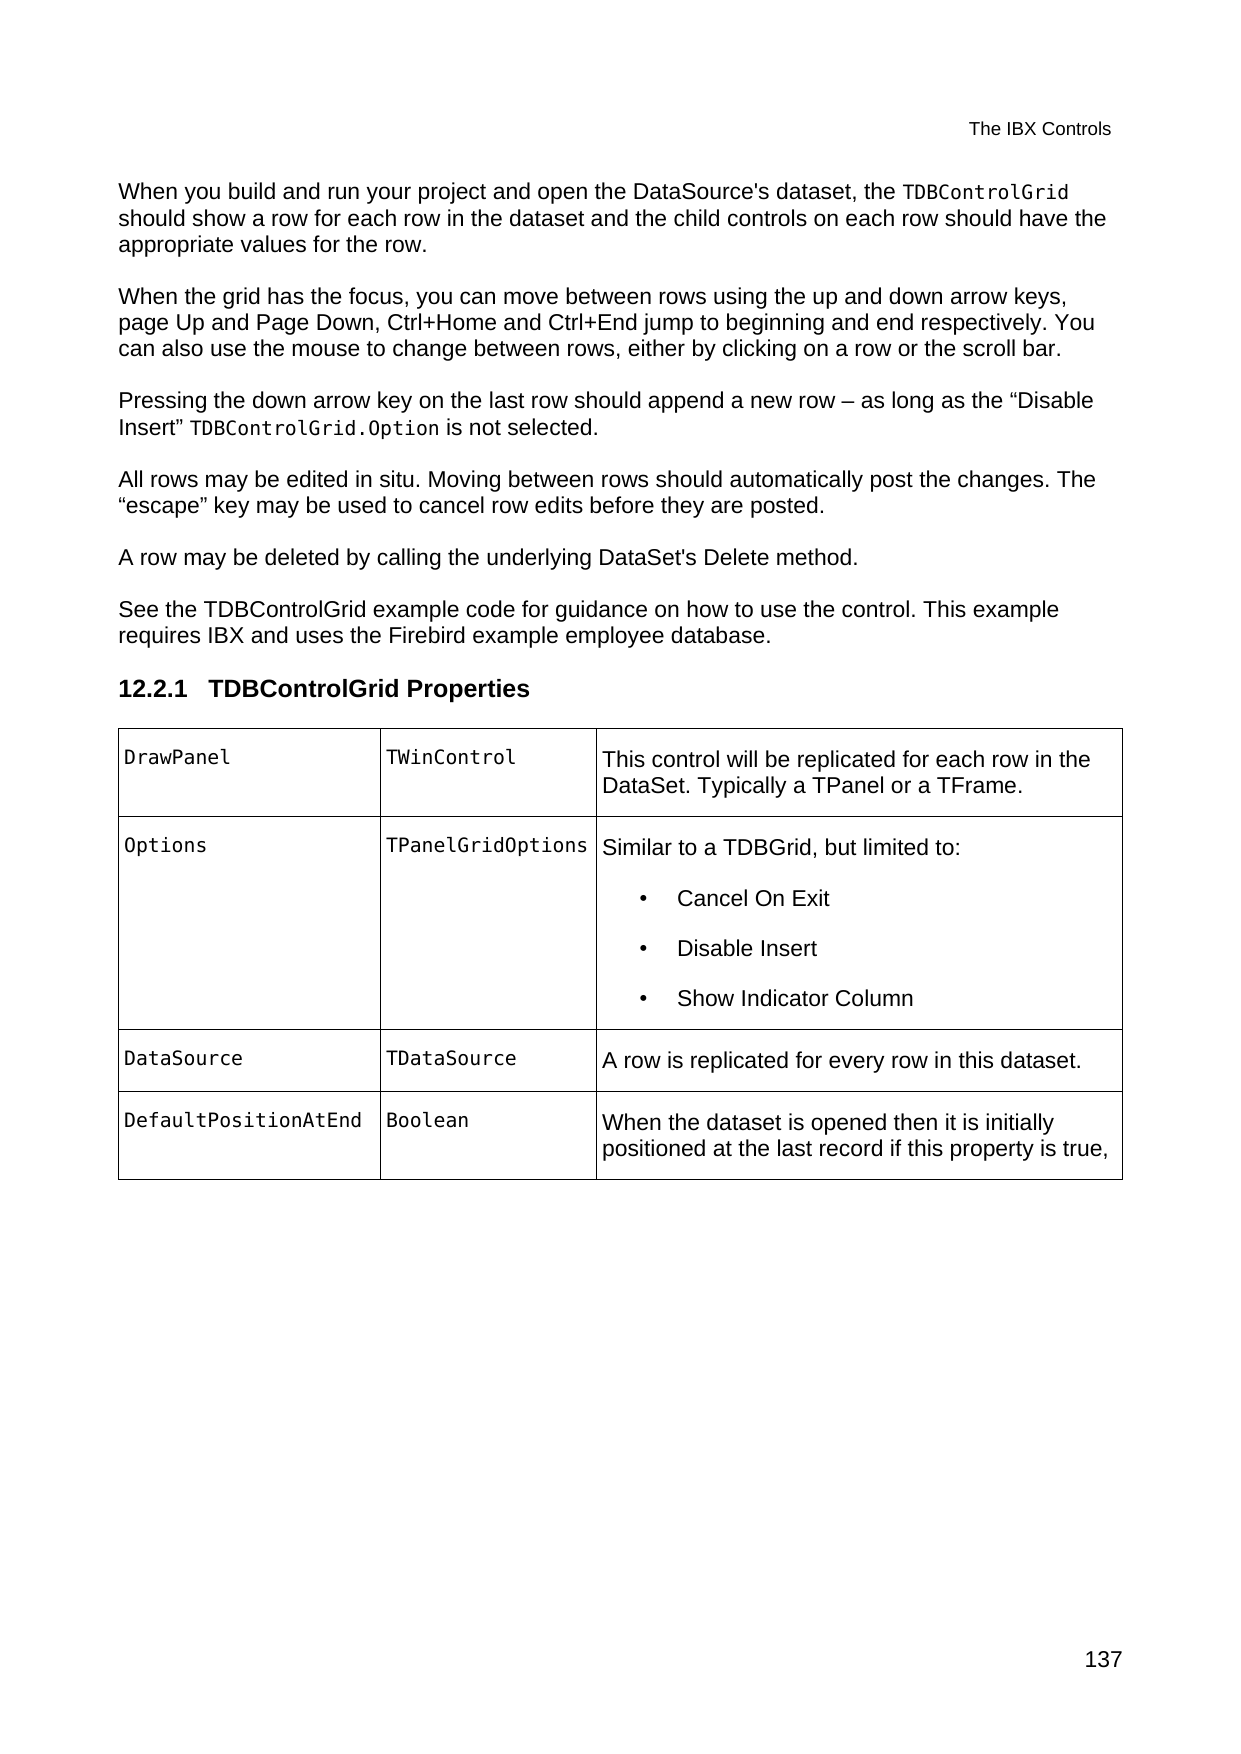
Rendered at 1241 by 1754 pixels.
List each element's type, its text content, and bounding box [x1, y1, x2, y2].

table_cell Boolean [381, 1092, 596, 1179]
table_cell Similar to a TDBGrid, but limited to: Cancel On Exit Disable Insert Show Indicator Column [597, 817, 1122, 1029]
table_header DrawPanel [119, 729, 380, 816]
table_cell When the dataset is opened then it is initially positioned at the last record if this property is true, [597, 1092, 1122, 1179]
table_cell DataSource [119, 1030, 380, 1091]
table_header TWinControl [381, 729, 596, 816]
table_cell TDataSource [381, 1030, 596, 1091]
table_cell A row is replicated for every row in this dataset. [597, 1030, 1122, 1091]
table_cell Options [119, 817, 380, 1029]
text Pressing the down arrow key on the last row should append a new row – as long as the “Disable Insert” TDBControlGrid.Option is not selected. [118, 387, 1122, 440]
text When you build and run your project and open the DataSource's dataset, the TDBControlGrid should show a row for each row in the dataset and the child controls on each row should have the appropriate values for the row. [118, 178, 1122, 257]
subtitle TDBControlGrid Properties [118, 674, 1122, 703]
text All rows may be edited in situ. Moving between rows should automatically post the changes. The “escape” key may be used to cancel row edits before they are posted. [118, 466, 1122, 518]
table_cell DefaultPositionAtEnd [119, 1092, 380, 1179]
table_cell TPanelGridOptions [381, 817, 596, 1029]
text A row may be deleted by calling the underlying DataSet's Delete method. [118, 544, 1122, 570]
text See the TDBControlGrid example code for guidance on how to use the control. This example requires IBX and uses the Firebird example employee database. [118, 596, 1122, 648]
table_header This control will be replicated for each row in the DataSet. Typically a TPanel or a TFrame. [597, 729, 1122, 816]
text When the grid has the focus, you can move between rows using the up and down arrow keys, page Up and Page Down, Ctrl+Home and Ctrl+End jump to beginning and end respectively. You can also use the mouse to change between rows, either by clicking on a row or the scroll bar. [118, 283, 1122, 362]
